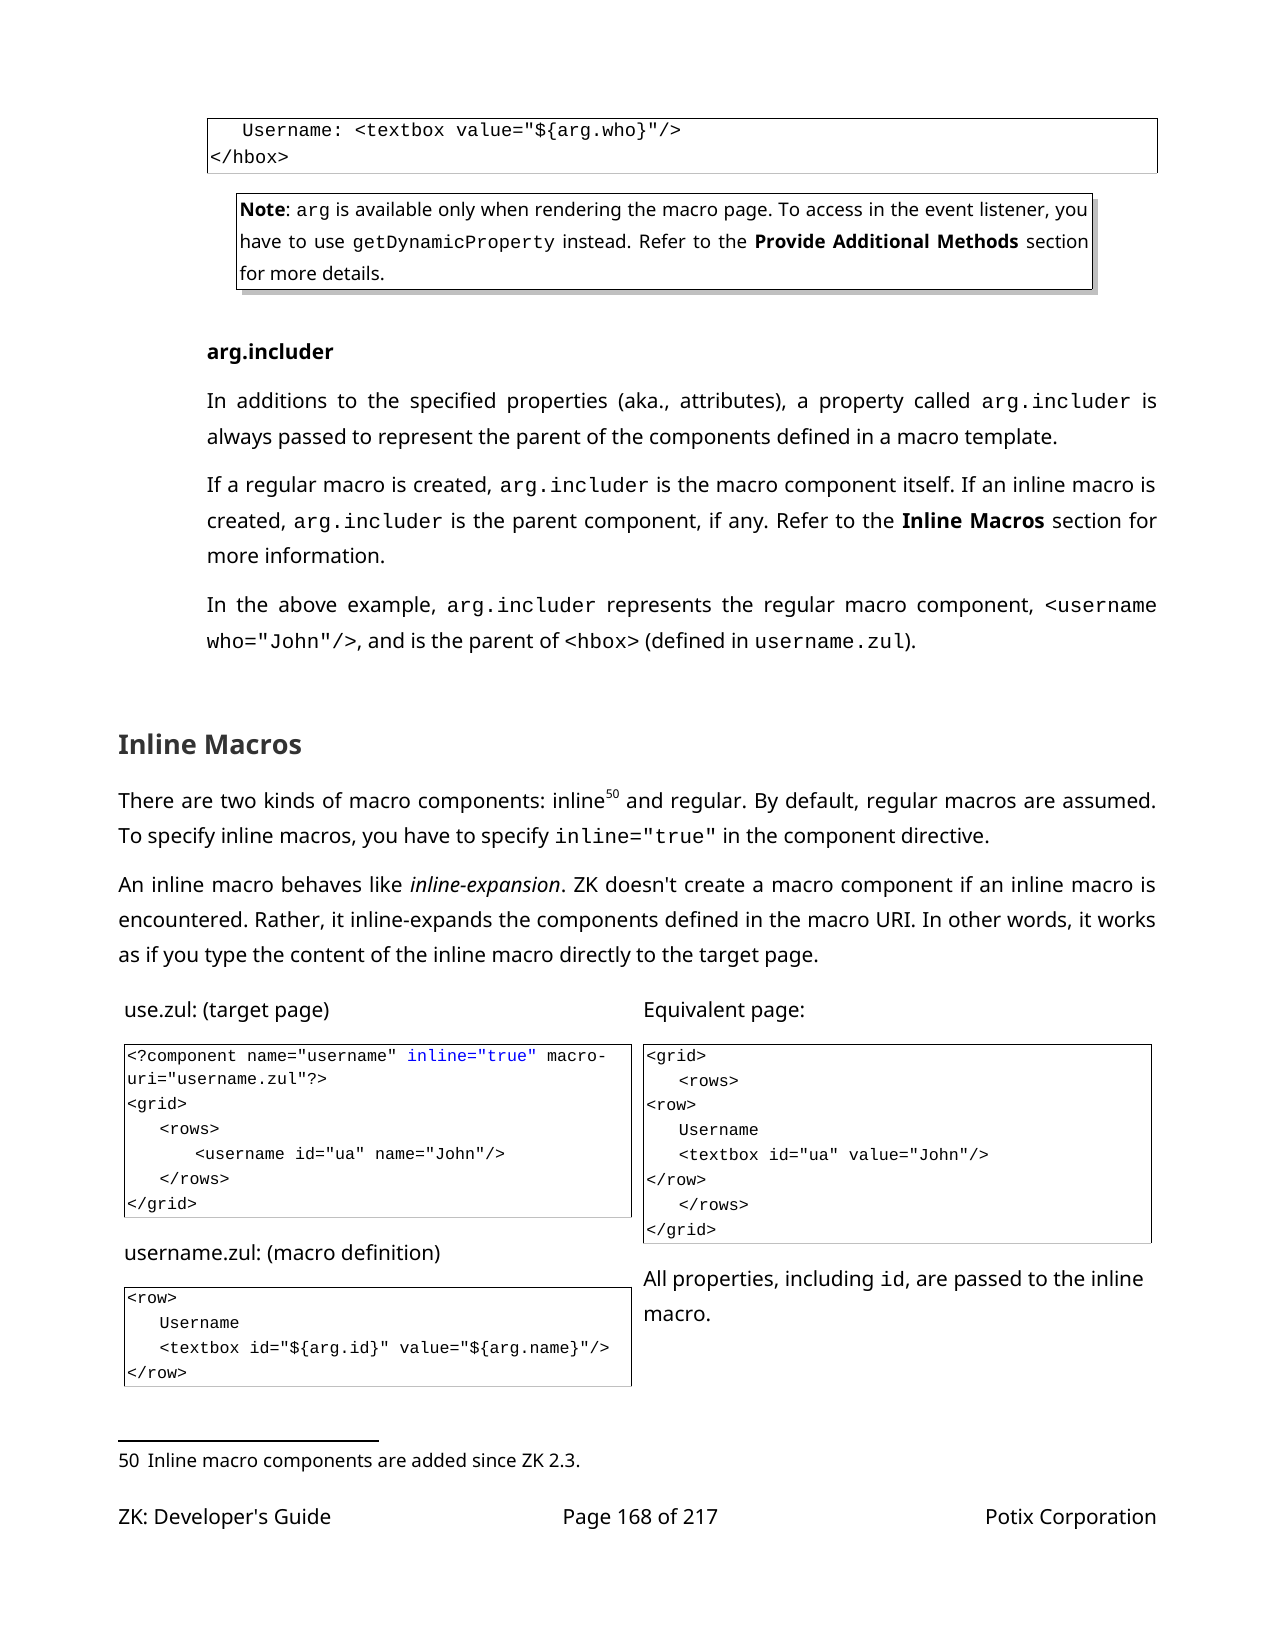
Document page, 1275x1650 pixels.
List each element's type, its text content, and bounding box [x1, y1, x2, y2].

text There are two kinds of macro components: inline and regular. By default, regular macros are assumed. To specify inline macros, you have to specify inline="true" in the component directive. [118, 786, 1157, 849]
text An inline macro behaves like inline-expansion. ZK doesn't create a macro component if an inline macro is encountered. Rather, it inline-expands the components defined in the macro URI. In other words, it works as if you type the content of the inline macro directly to the target page. [118, 870, 1157, 969]
subtitle Inline Macros [118, 725, 1157, 762]
text In additions to the specified properties (aka., attributes), a property called arg.includer is always passed to represent the parent of the components defined in a macro template. [207, 386, 1157, 450]
subtitle arg.includer [207, 337, 1157, 366]
text Inline macro components are added since ZK 2.3. [118, 1447, 1157, 1473]
text </hbox> [208, 145, 1157, 173]
text Username: <textbox value="${arg.who}"/> [208, 119, 1157, 142]
text If a regular macro is created, arg.includer is the macro component itself. If an inline macro is created, arg.includer is the parent component, if any. Refer to the Inline Macros section for more information. [207, 471, 1157, 570]
table_header use.zul: (target page) <?component name="username" inline="true" macro-uri="username.zul"?> <grid> <rows> <username id="ua" name="John"/> </rows> </grid> username.zul: (macro definition) <row> Username <textbox id="${arg.id}" value="${arg.name}"/> </row> [118, 990, 637, 1392]
table_header Equivalent page: <grid> <rows> <row> Username <textbox id="ua" value="John"/> </row> </rows> </grid> All properties, including id, are passed to the inline macro. [638, 990, 1157, 1392]
text Note: arg is available only when rendering the macro page. To access in the event listener, you have to use getDynamicProperty instead. Refer to the Provide Additional Methods section for more details. [237, 194, 1092, 289]
text In the above example, arg.includer represents the regular macro component, <username who="John"/>, and is the parent of <hbox> (defined in username.zul). [207, 591, 1157, 654]
